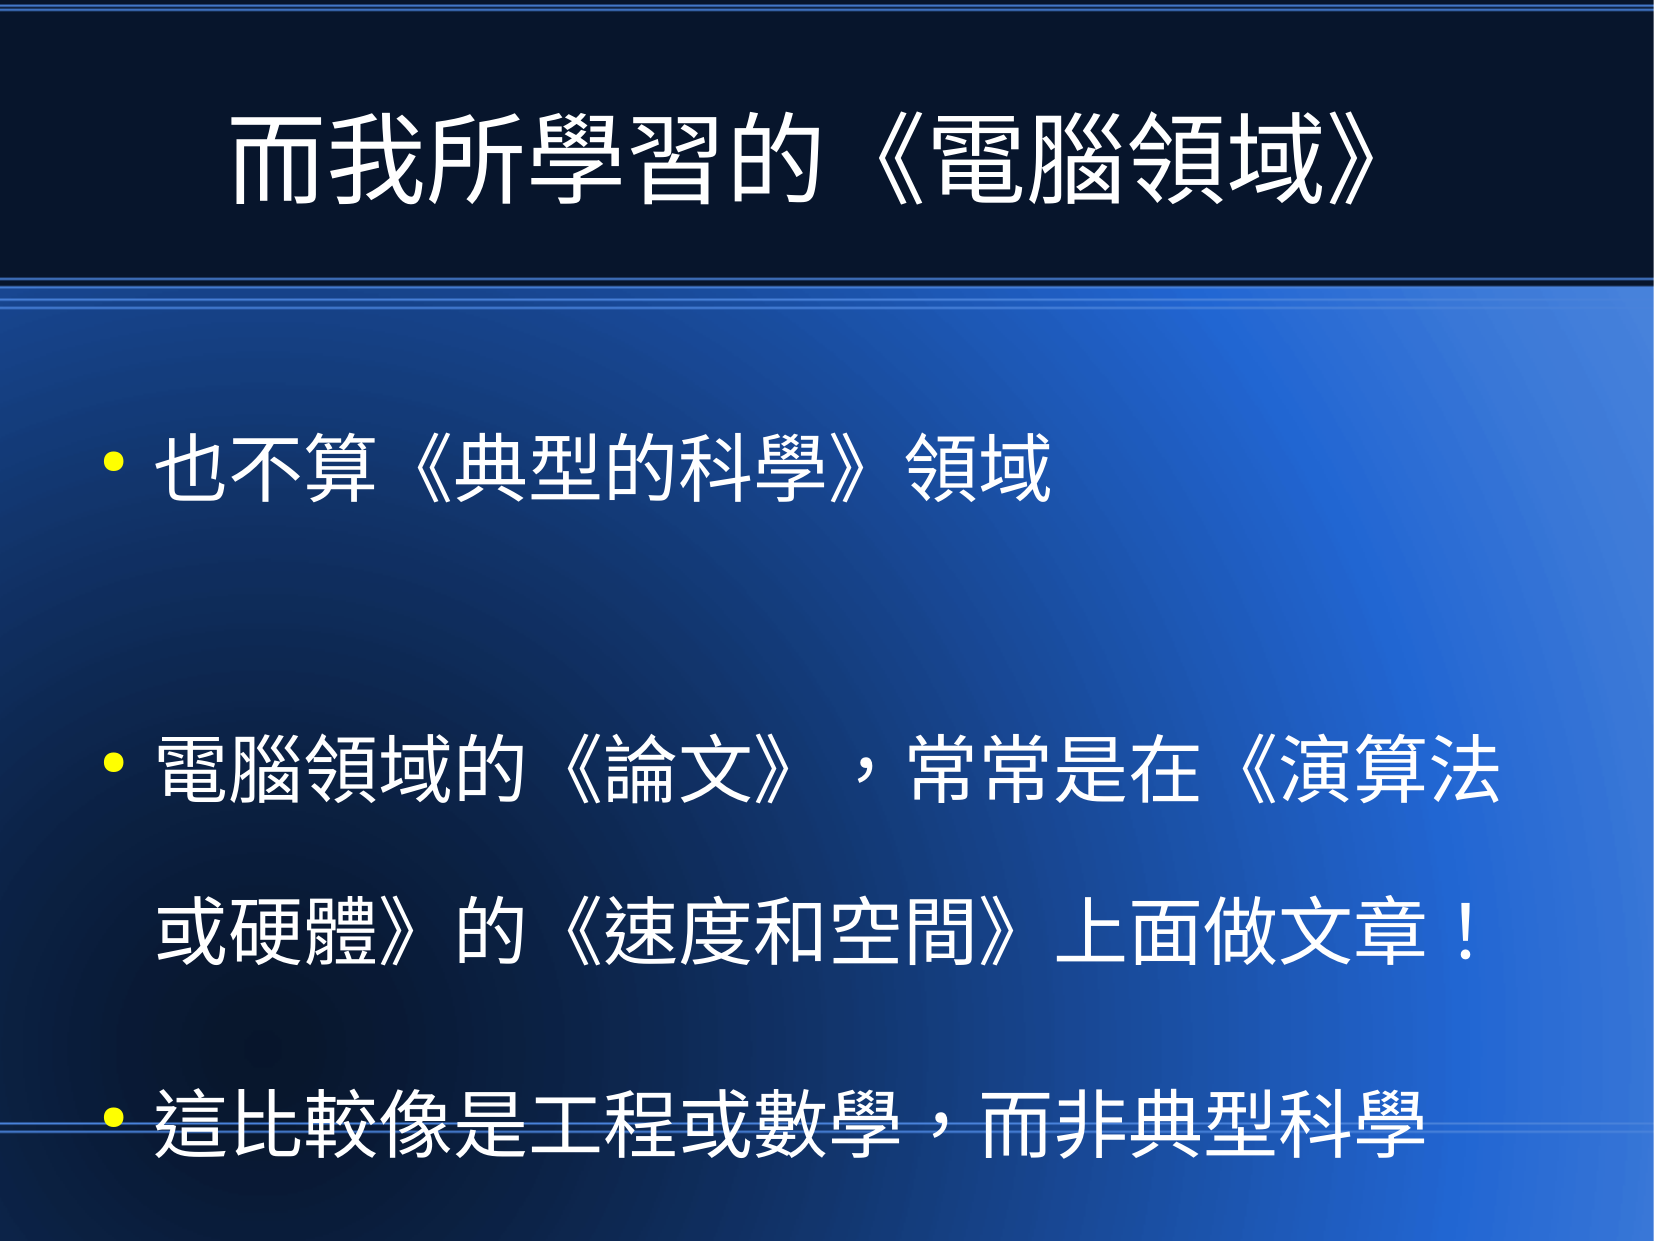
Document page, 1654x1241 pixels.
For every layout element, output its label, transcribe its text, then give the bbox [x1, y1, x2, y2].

picture [0, 0, 1654, 1241]
list 也不算《典型的科學》領域 電腦領域的《論文》，常常是在《演算法或硬體》的《速度和空間》上面做文章！ 這比較像是工程或數學，而非典型科學 [82, 355, 1571, 1241]
title 而我所學習的《電腦領域》 [82, 49, 1571, 257]
